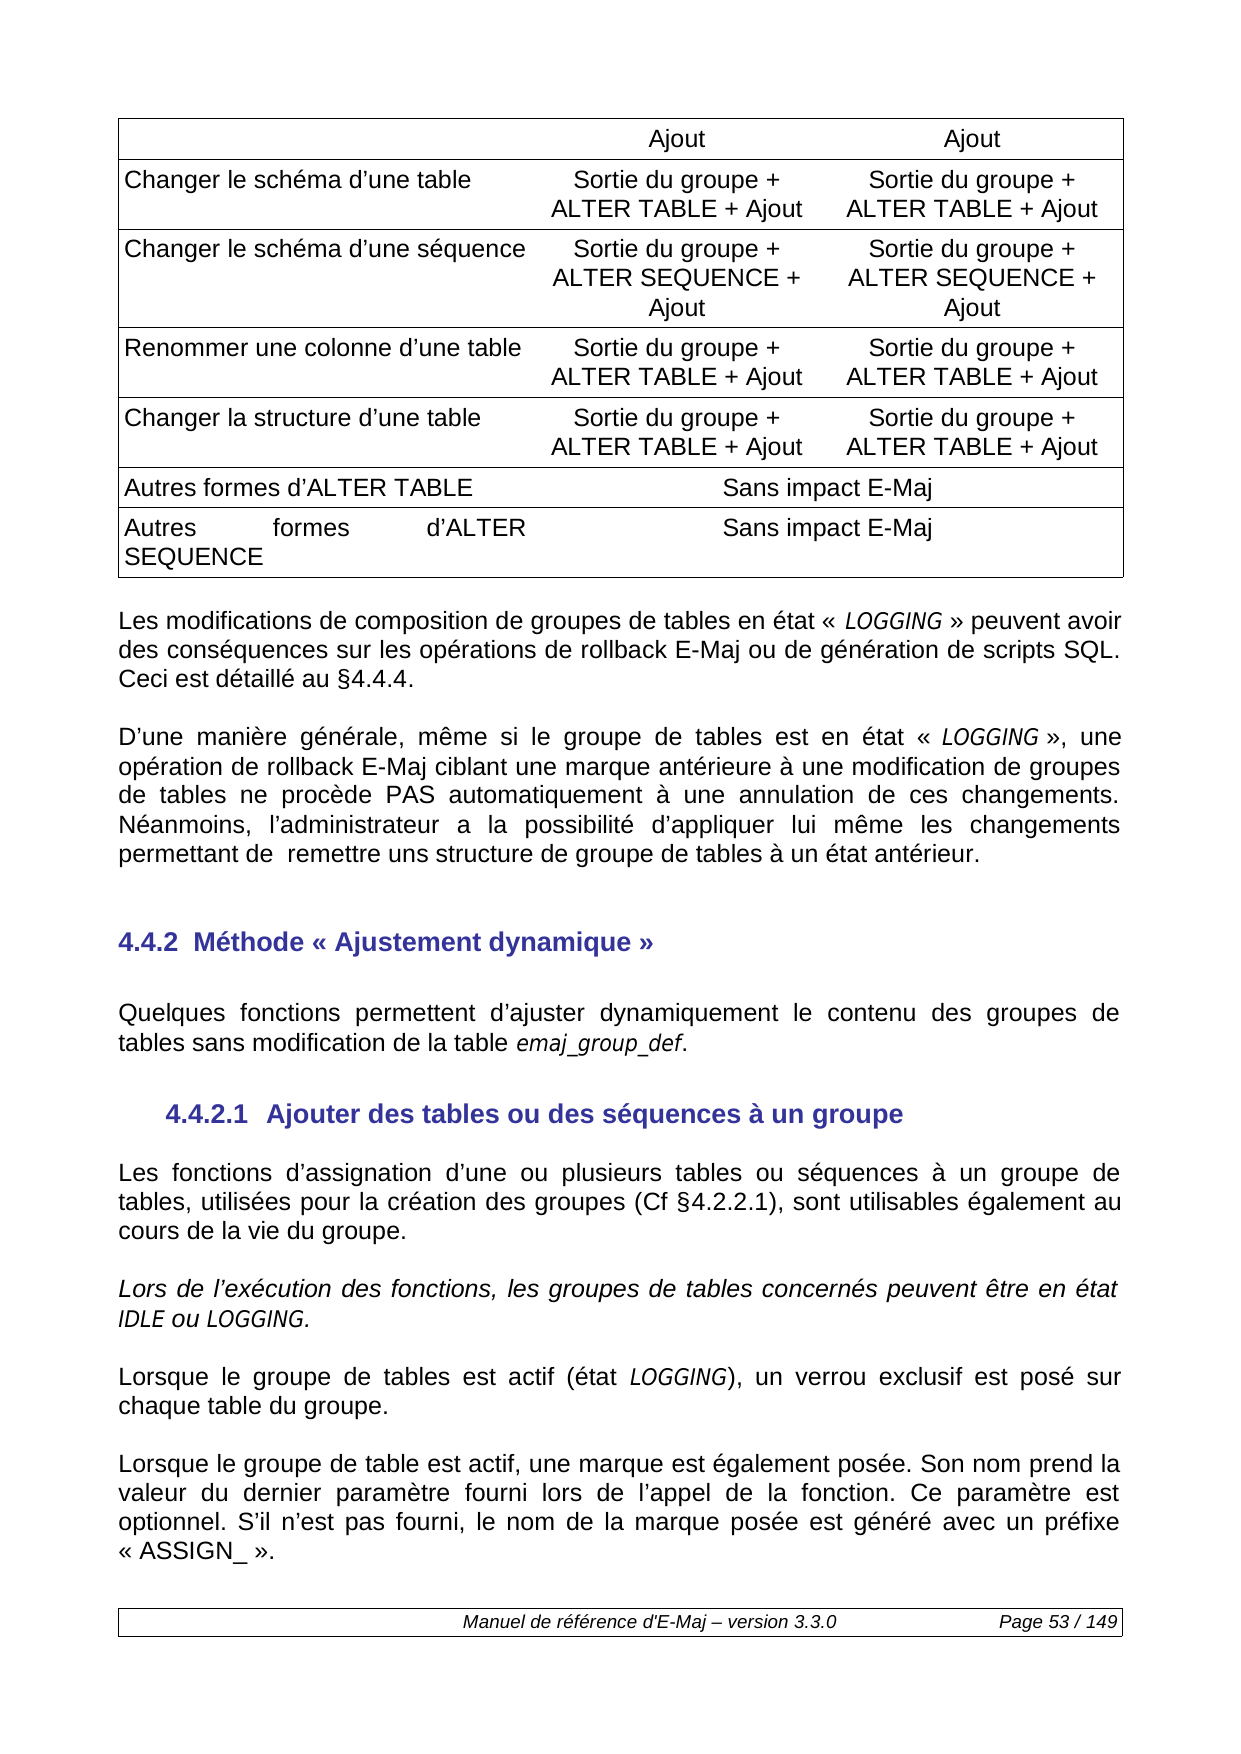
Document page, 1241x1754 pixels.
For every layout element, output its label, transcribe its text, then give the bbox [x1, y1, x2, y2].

text Lors de l’exécution des fonctions, les groupes de tables concernés peuvent être en état IDLE ou LOGGING. [118, 1274, 1122, 1332]
table_cell Sans impact E-Maj [532, 508, 1123, 577]
table_cell Sortie du groupe + ALTER TABLE + Ajout [532, 160, 821, 228]
table_cell Sortie du groupe + ALTER TABLE + Ajout [532, 398, 821, 467]
text Lorsque le groupe de tables est actif (état LOGGING), un verrou exclusif est posé sur chaque table du groupe. [118, 1362, 1122, 1420]
text D’une manière générale, même si le groupe de tables est en état « LOGGING », une opération de rollback E-Maj ciblant une marque antérieure à une modification de groupes de tables ne procède PAS automatiquement à une annulation de ces changements. Néanmoins, l’administrateur a la possibilité d’appliquer lui même les changements permettant de remettre uns structure de groupe de tables à un état antérieur. [118, 722, 1122, 868]
table_cell Changer le schéma d’une table [119, 160, 532, 228]
table_cell Changer la structure d’une table [119, 398, 532, 467]
table_cell Autres formes d’ALTER TABLE [119, 468, 532, 507]
table_cell Sortie du groupe + ALTER TABLE + Ajout [821, 398, 1123, 467]
text Lorsque le groupe de table est actif, une marque est également posée. Son nom prend la valeur du dernier paramètre fourni lors de l’appel de la fonction. Ce paramètre est optionnel. S’il n’est pas fourni, le nom de la marque posée est généré avec un préfixe « ASSIGN_ ». [118, 1449, 1122, 1565]
table_cell Autres formes d’ALTER SEQUENCE [119, 508, 532, 577]
table_cell Renommer une colonne d’une table [119, 328, 532, 397]
text Quelques fonctions permettent d’ajuster dynamiquement le contenu des groupes de tables sans modification de la table emaj_group_def. [118, 998, 1122, 1056]
table_cell Sortie du groupe + ALTER TABLE + Ajout [532, 328, 821, 397]
table_cell Sortie du groupe + ALTER SEQUENCE + Ajout [821, 230, 1123, 327]
text Les modifications de composition de groupes de tables en état « LOGGING » peuvent avoir des conséquences sur les opérations de rollback E-Maj ou de génération de scripts SQL. Ceci est détaillé au §4.4.4. [118, 606, 1122, 693]
text Les fonctions d’assignation d’une ou plusieurs tables ou séquences à un groupe de tables, utilisées pour la création des groupes (Cf §4.2.2.1), sont utilisables également au cours de la vie du groupe. [118, 1158, 1122, 1245]
table_cell [119, 119, 532, 159]
table_cell Changer le schéma d’une séquence [119, 230, 532, 327]
table_cell Ajout [532, 119, 821, 159]
table_cell Sans impact E-Maj [532, 468, 1123, 507]
table_cell Sortie du groupe + ALTER SEQUENCE + Ajout [532, 230, 821, 327]
table_cell Sortie du groupe + ALTER TABLE + Ajout [821, 328, 1123, 397]
subtitle Méthode « Ajustement dynamique » [118, 926, 1122, 957]
subtitle Ajouter des tables ou des séquences à un groupe [165, 1098, 1122, 1129]
table_cell Sortie du groupe + ALTER TABLE + Ajout [821, 160, 1123, 228]
table_cell Ajout [821, 119, 1123, 159]
